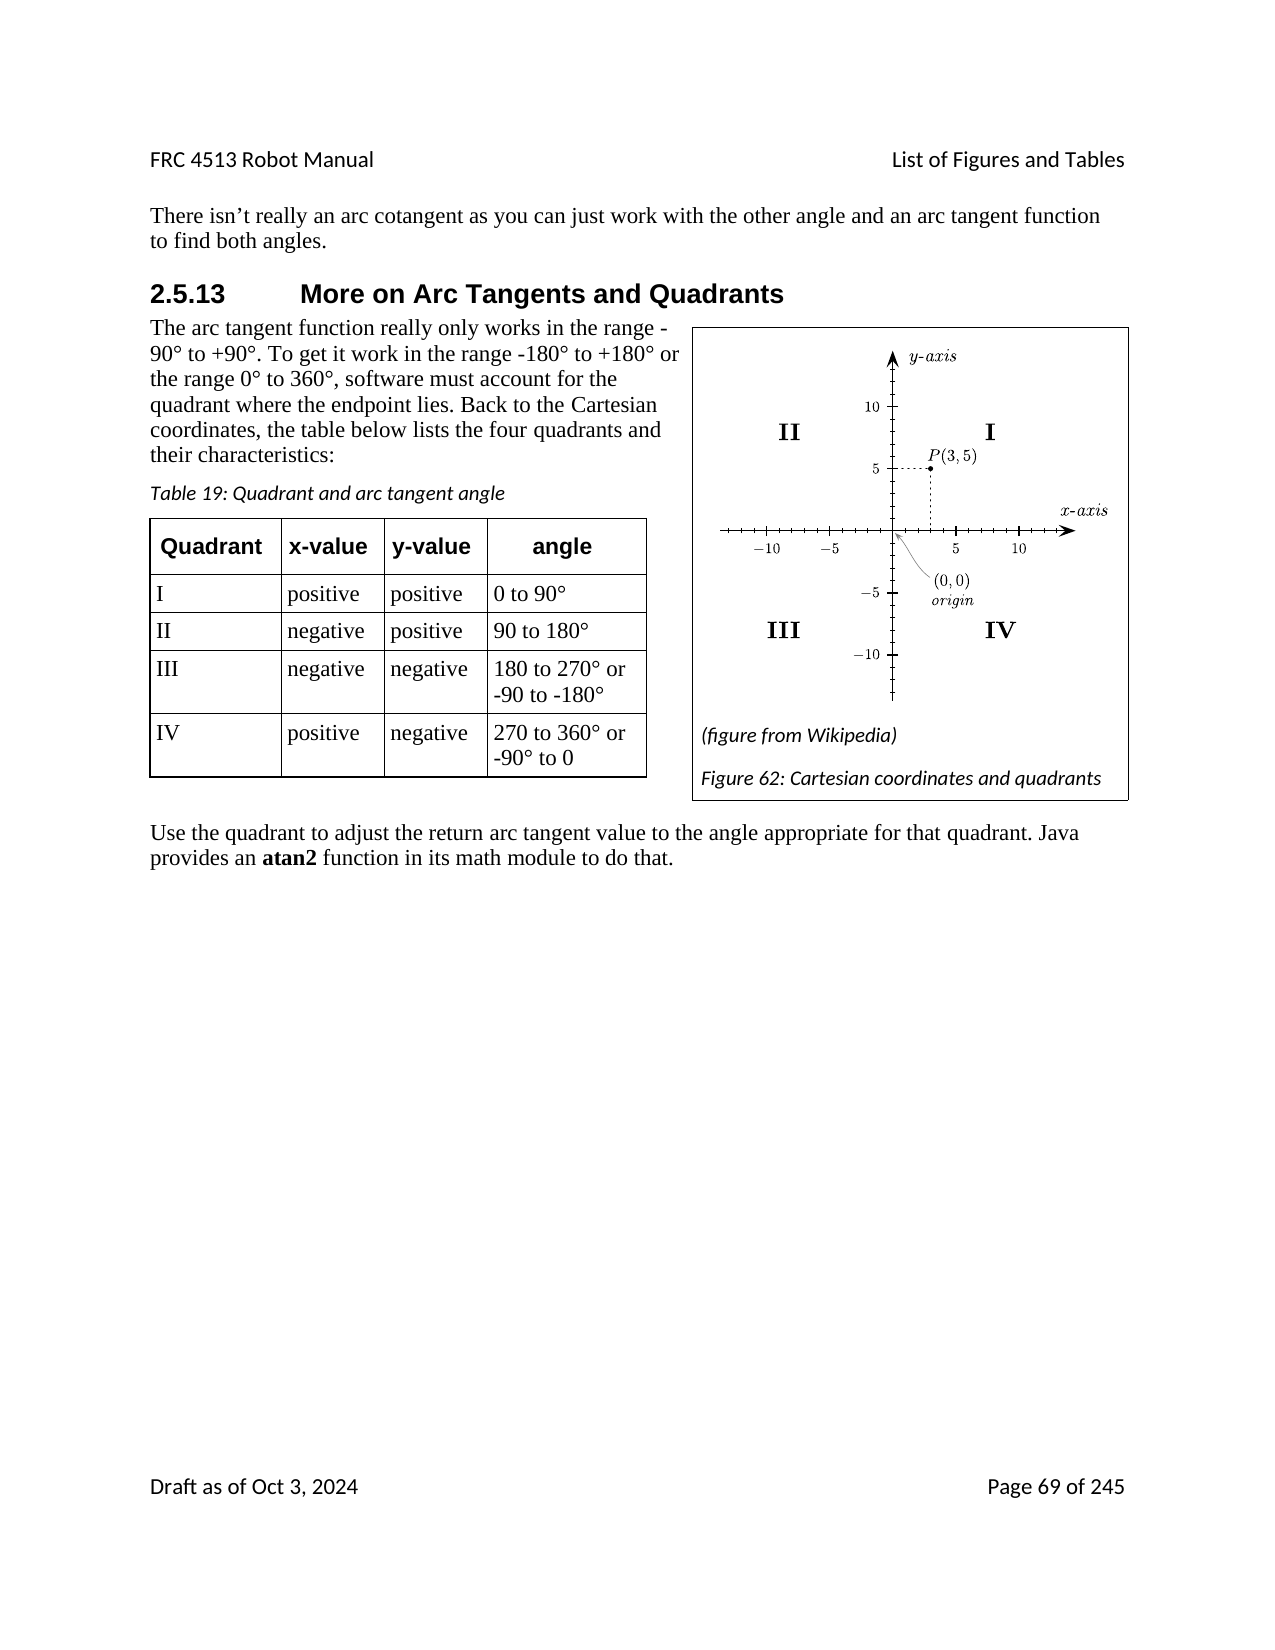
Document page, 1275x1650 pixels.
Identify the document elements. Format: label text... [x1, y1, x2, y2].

table_cell negative [282, 613, 384, 650]
table_header x-value [282, 519, 384, 574]
text Use the quadrant to adjust the return arc tangent value to the angle appropriate for that quadrant. Java provides an atan2 function in its math module to do that. [150, 819, 1125, 870]
table_cell negative [385, 651, 487, 713]
table_header Quadrant [151, 519, 281, 574]
table_cell negative [385, 714, 487, 776]
table_header angle [488, 519, 646, 574]
table_cell 90 to 180° [488, 613, 646, 650]
subtitle More on Arc Tangents and Quadrants [150, 279, 1125, 309]
text The arc tangent function really only works in the range -90° to +90°. To get it work in the range -180° to +180° or the range 0° to 360°, software must account for the quadrant where the endpoint lies. Back to the Cartesian coordinates, the table below lists the four quadrants and their characteristics: [150, 315, 1125, 468]
table_cell 0 to 90° [488, 575, 646, 612]
table_cell 180 to 270° or -90 to -180° [488, 651, 646, 713]
table_cell 270 to 360° or -90° to 0 [488, 714, 646, 776]
subtitle [693, 328, 1128, 800]
table_cell IV [151, 714, 281, 776]
table_cell positive [282, 714, 384, 776]
text (figure from Wikipedia) [701, 349, 1119, 747]
table_cell positive [385, 613, 487, 650]
table_cell I [151, 575, 281, 612]
text Table 19: Quadrant and arc tangent angle [150, 484, 692, 505]
text There isn’t really an arc cotangent as you can just work with the other angle and an arc tangent function to find both angles. [150, 203, 1125, 254]
table_cell II [151, 613, 281, 650]
table_cell positive [385, 575, 487, 612]
table_cell negative [282, 651, 384, 713]
table_cell positive [282, 575, 384, 612]
table_cell III [151, 651, 281, 713]
text Figure 62: Cartesian coordinates and quadrants [701, 770, 1119, 791]
table_header y-value [385, 519, 487, 574]
